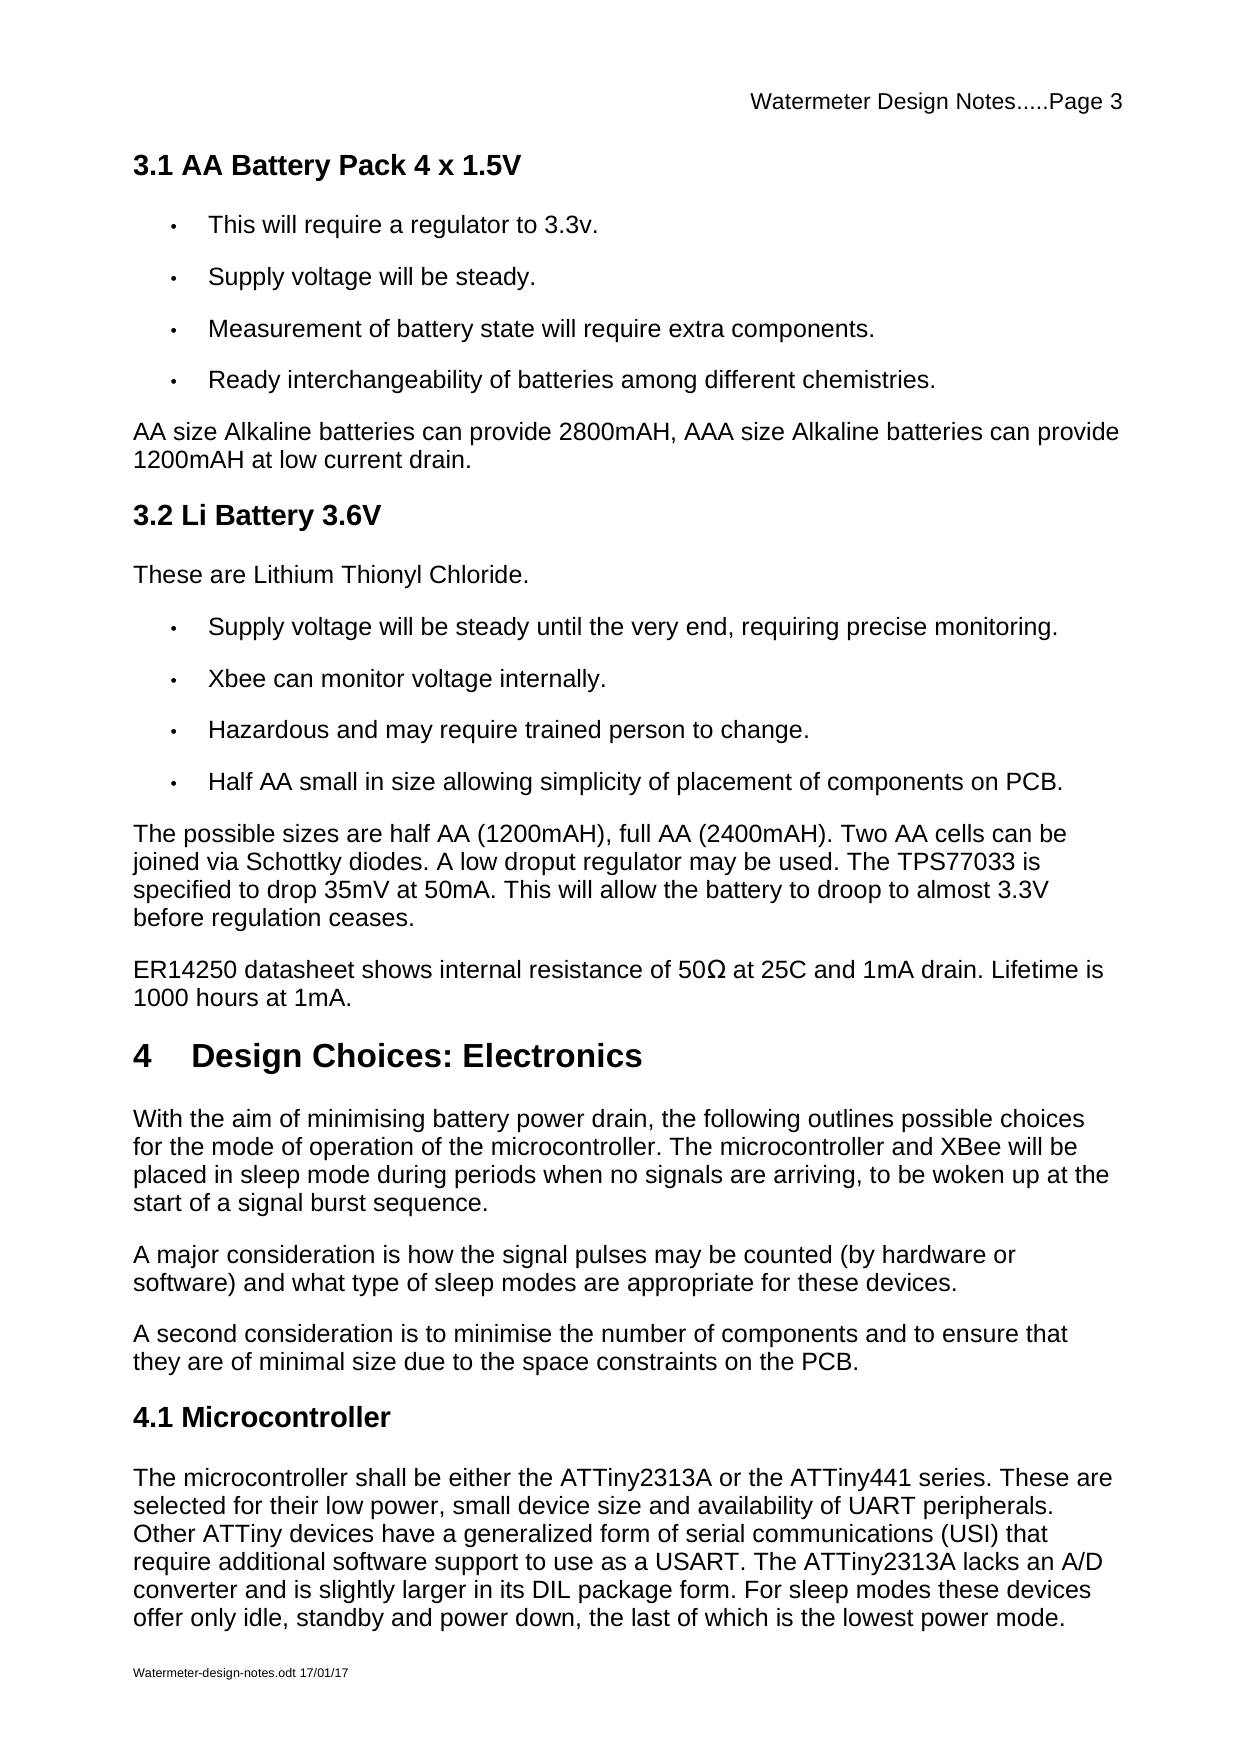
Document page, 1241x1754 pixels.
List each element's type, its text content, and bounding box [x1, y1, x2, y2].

list This will require a regulator to 3.3v. [170, 211, 1123, 239]
subtitle Microcontroller [133, 1401, 1123, 1433]
list Measurement of battery state will require extra components. [170, 314, 1123, 343]
list Half AA small in size allowing simplicity of placement of components on PCB. [170, 768, 1123, 796]
list Supply voltage will be steady until the very end, requiring precise monitoring. [170, 613, 1123, 641]
text AA size Alkaline batteries can provide 2800mAH, AAA size Alkaline batteries can provide 1200mAH at low current drain. [133, 418, 1123, 474]
text The microcontroller shall be either the ATTiny2313A or the ATTiny441 series. These are selected for their low power, small device size and availability of UART peripherals. Other ATTiny devices have a generalized form of serial communications (USI) that require additional software support to use as a USART. The ATTiny2313A lacks an A/D converter and is slightly larger in its DIL package form. For sleep modes these devices offer only idle, standby and power down, the last of which is the lowest power mode. [133, 1464, 1123, 1632]
list Supply voltage will be steady. [170, 263, 1123, 291]
text A second consideration is to minimise the number of components and to ensure that they are of minimal size due to the space constraints on the PCB. [133, 1320, 1123, 1376]
subtitle Li Battery 3.6V [133, 499, 1123, 531]
text These are Lithium Thionyl Chloride. [133, 561, 1123, 589]
subtitle AA Battery Pack 4 x 1.5V [133, 149, 1123, 181]
text With the aim of minimising battery power drain, the following outlines possible choices for the mode of operation of the microcontroller. The microcontroller and XBee will be placed in sleep mode during periods when no signals are arriving, to be woken up at the start of a signal burst sequence. [133, 1105, 1123, 1217]
list Hazardous and may require trained person to change. [170, 716, 1123, 744]
list Xbee can monitor voltage internally. [170, 665, 1123, 693]
subtitle Design Choices: Electronics [133, 1037, 1123, 1075]
list Ready interchangeability of batteries among different chemistries. [170, 366, 1123, 394]
text The possible sizes are half AA (1200mAH), full AA (2400mAH). Two AA cells can be joined via Schottky diodes. A low droput regulator may be used. The TPS77033 is specified to drop 35mV at 50mA. This will allow the battery to droop to almost 3.3V before regulation ceases. [133, 820, 1123, 932]
text A major consideration is how the signal pulses may be counted (by hardware or software) and what type of sleep modes are appropriate for these devices. [133, 1241, 1123, 1297]
text ER14250 datasheet shows internal resistance of 50Ω at 25C and 1mA drain. Lifetime is 1000 hours at 1mA. [133, 955, 1123, 1012]
